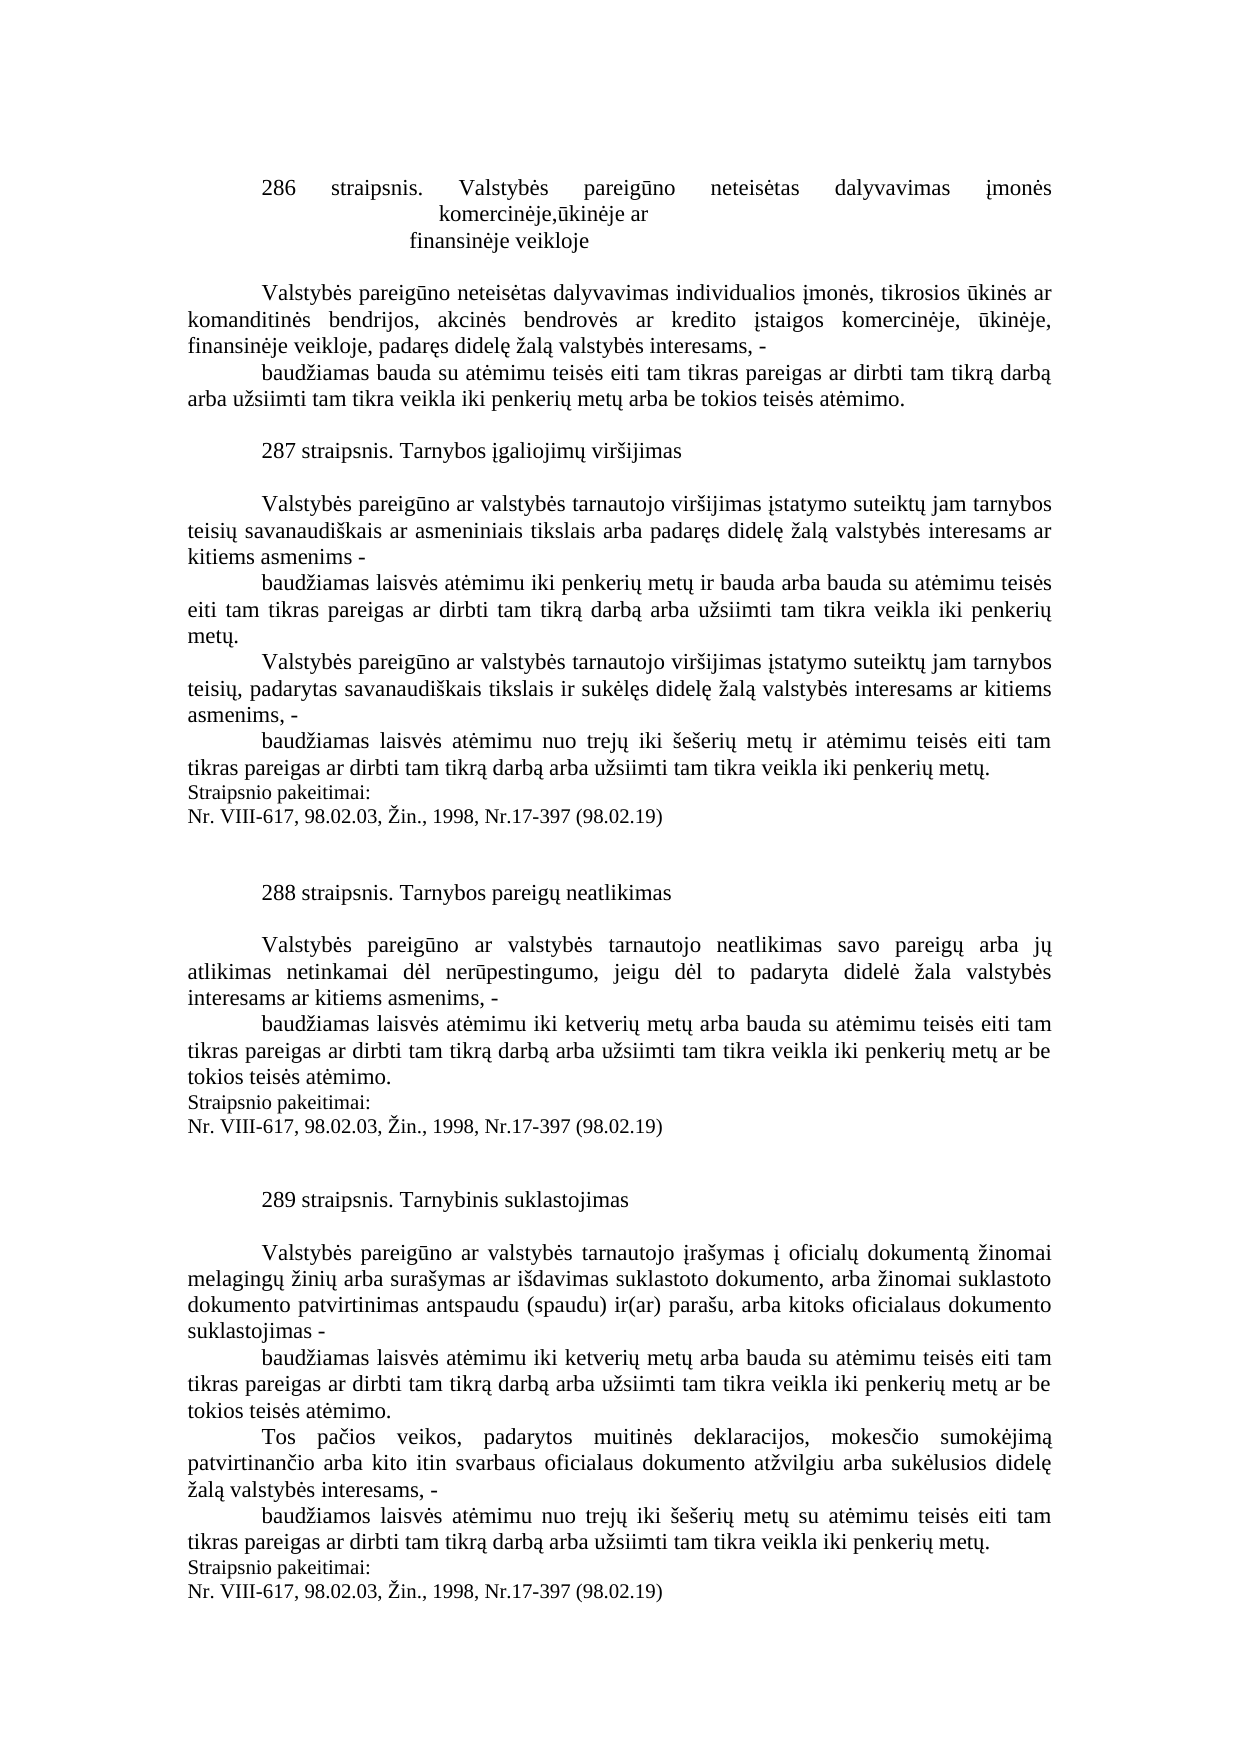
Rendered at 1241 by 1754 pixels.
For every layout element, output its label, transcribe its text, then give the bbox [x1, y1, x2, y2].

text Valstybės pareigūno neteisėtas dalyvavimas individualios įmonės, tikrosios ūkinės ar komanditinės bendrijos, akcinės bendrovės ar kredito įstaigos komercinėje, ūkinėje, finansinėje veikloje, padaręs didelę žalą valstybės interesams, - [187, 279, 1053, 358]
text Straipsnio pakeitimai: [187, 1089, 1053, 1114]
text Straipsnio pakeitimai: [187, 780, 1053, 804]
text 289 straipsnis. Tarnybinis suklastojimas [207, 1186, 1053, 1212]
text finansinėje veikloje [409, 227, 1053, 253]
text Straipsnio pakeitimai: [187, 1555, 1053, 1579]
text baudžiamos laisvės atėmimu nuo trejų iki šešerių metų su atėmimu teisės eiti tam tikras pareigas ar dirbti tam tikrą darbą arba užsiimti tam tikra veikla iki penkerių metų. [187, 1502, 1053, 1555]
text Valstybės pareigūno ar valstybės tarnautojo viršijimas įstatymo suteiktų jam tarnybos teisių, padarytas savanaudiškais tikslais ir sukėlęs didelę žalą valstybės interesams ar kitiems asmenims, - [187, 648, 1053, 727]
text baudžiamas laisvės atėmimu iki ketverių metų arba bauda su atėmimu teisės eiti tam tikras pareigas ar dirbti tam tikrą darbą arba užsiimti tam tikra veikla iki penkerių metų ar be tokios teisės atėmimo. [187, 1011, 1053, 1089]
text Nr. VIII-617, 98.02.03, Žin., 1998, Nr.17-397 (98.02.19) [187, 1579, 1053, 1603]
text baudžiamas bauda su atėmimu teisės eiti tam tikras pareigas ar dirbti tam tikrą darbą arba užsiimti tam tikra veikla iki penkerių metų arba be tokios teisės atėmimo. [187, 358, 1053, 411]
text Valstybės pareigūno ar valstybės tarnautojo įrašymas į oficialų dokumentą žinomai melagingų žinių arba surašymas ar išdavimas suklastoto dokumento, arba žinomai suklastoto dokumento patvirtinimas antspaudu (spaudu) ir(ar) parašu, arba kitoks oficialaus dokumento suklastojimas - [187, 1238, 1053, 1344]
text 288 straipsnis. Tarnybos pareigų neatlikimas [207, 879, 1053, 905]
text Nr. VIII-617, 98.02.03, Žin., 1998, Nr.17-397 (98.02.19) [187, 804, 1053, 828]
text Tos pačios veikos, padarytos muitinės deklaracijos, mokesčio sumokėjimą patvirtinančio arba kito itin svarbaus oficialaus dokumento atžvilgiu arba sukėlusios didelę žalą valstybės interesams, - [187, 1423, 1053, 1502]
text Valstybės pareigūno ar valstybės tarnautojo viršijimas įstatymo suteiktų jam tarnybos teisių savanaudiškais ar asmeniniais tikslais arba padaręs didelę žalą valstybės interesams ar kitiems asmenims - [187, 490, 1053, 569]
text baudžiamas laisvės atėmimu iki penkerių metų ir bauda arba bauda su atėmimu teisės eiti tam tikras pareigas ar dirbti tam tikrą darbą arba užsiimti tam tikra veikla iki penkerių metų. [187, 569, 1053, 648]
text Nr. VIII-617, 98.02.03, Žin., 1998, Nr.17-397 (98.02.19) [187, 1114, 1053, 1138]
text 287 straipsnis. Tarnybos įgaliojimų viršijimas [206, 438, 1053, 464]
text baudžiamas laisvės atėmimu nuo trejų iki šešerių metų ir atėmimu teisės eiti tam tikras pareigas ar dirbti tam tikrą darbą arba užsiimti tam tikra veikla iki penkerių metų. [187, 727, 1053, 780]
text baudžiamas laisvės atėmimu iki ketverių metų arba bauda su atėmimu teisės eiti tam tikras pareigas ar dirbti tam tikrą darbą arba užsiimti tam tikra veikla iki penkerių metų ar be tokios teisės atėmimo. [187, 1344, 1053, 1423]
text Valstybės pareigūno ar valstybės tarnautojo neatlikimas savo pareigų arba jų atlikimas netinkamai dėl nerūpestingumo, jeigu dėl to padaryta didelė žala valstybės interesams ar kitiems asmenims, - [187, 931, 1053, 1011]
text 286 straipsnis. Valstybės pareigūno neteisėtas dalyvavimas įmonės komercinėje,ūkinėje ar [261, 174, 1053, 227]
